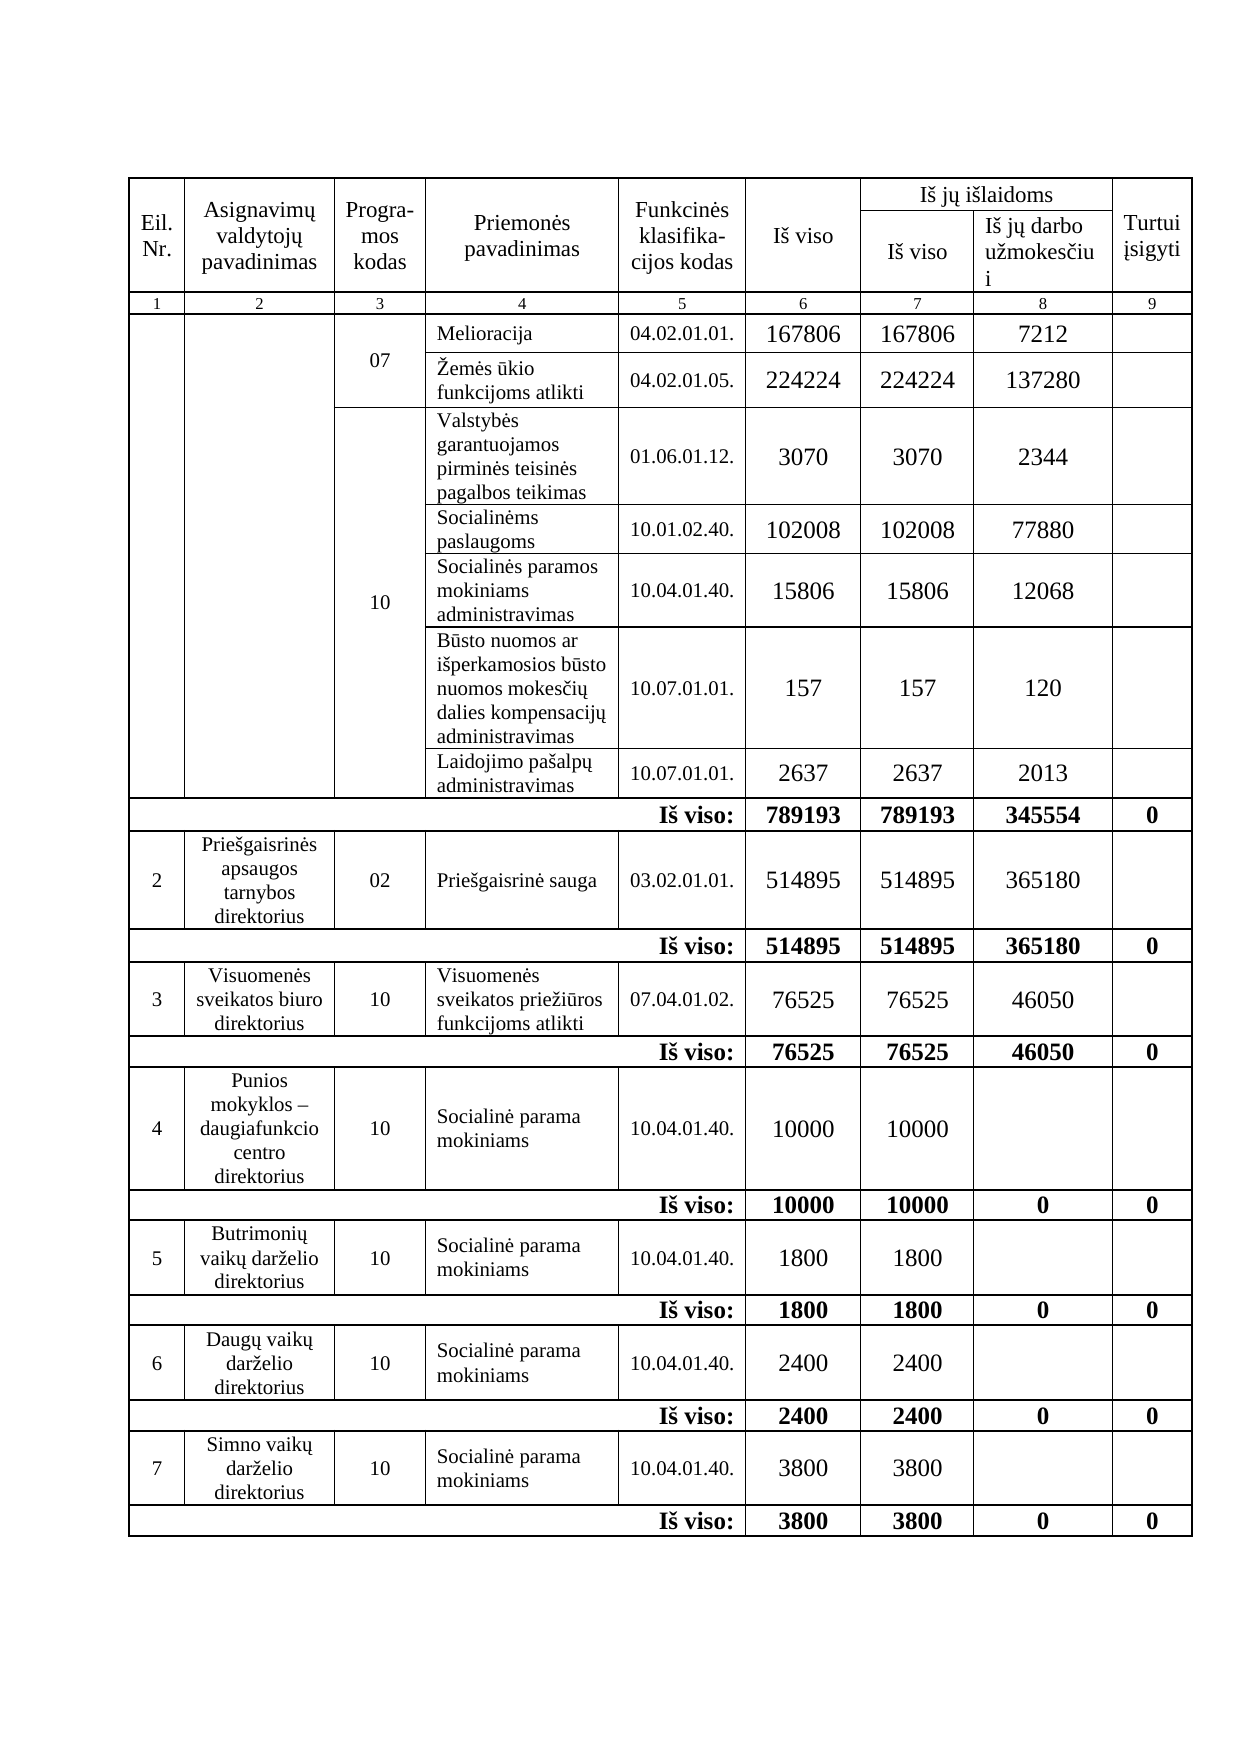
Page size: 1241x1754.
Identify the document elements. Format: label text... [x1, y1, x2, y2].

table_cell [130, 315, 184, 797]
table_header Iš jų išlaidoms [861, 179, 1112, 210]
table_cell 7 [130, 1432, 184, 1504]
table_cell 0 [1113, 1191, 1191, 1219]
table_cell [1113, 749, 1191, 797]
table_cell [974, 1326, 1112, 1399]
table_cell 10 [335, 963, 425, 1035]
table_cell 07.04.01.02. [619, 963, 745, 1035]
table_cell 224224 [861, 353, 973, 407]
table_cell 3800 [861, 1432, 973, 1504]
table_cell 3070 [861, 408, 973, 504]
table_cell Žemės ūkio funkcijoms atlikti [426, 353, 618, 407]
table_cell 6 [130, 1326, 184, 1399]
table_cell 3800 [861, 1506, 973, 1534]
table_cell Priešgaisrinės apsaugos tarnybos direktorius [185, 832, 334, 928]
table_cell Visuomenės sveikatos priežiūros funkcijoms atlikti [426, 963, 618, 1035]
table_cell [185, 315, 334, 797]
table_cell 10.04.01.40. [619, 1221, 745, 1293]
table_cell 2 [185, 293, 334, 313]
table_cell 10 [335, 1221, 425, 1293]
table_cell 2400 [861, 1326, 973, 1399]
table_cell 789193 [861, 799, 973, 830]
table_cell 0 [974, 1506, 1112, 1534]
table_cell Socialinės paramos mokiniams administravimas [426, 554, 618, 626]
table_cell Melioracija [426, 315, 618, 352]
table_cell [1113, 315, 1191, 352]
table_header Asignavimų valdytojų pavadinimas [185, 179, 334, 291]
table_cell 1 [130, 293, 184, 313]
table_cell 514895 [746, 832, 860, 928]
table_cell 07 [335, 315, 425, 407]
table_cell 345554 [974, 799, 1112, 830]
table_cell Iš jų darbo užmokesčiui [974, 211, 1112, 291]
table_cell 03.02.01.01. [619, 832, 745, 928]
table_cell 514895 [861, 832, 973, 928]
table_cell 76525 [861, 1037, 973, 1066]
table_cell 01.06.01.12. [619, 408, 745, 504]
table_cell 102008 [861, 505, 973, 553]
table_cell 2637 [746, 749, 860, 797]
table_cell [1113, 963, 1191, 1035]
table_cell 9 [1113, 293, 1191, 313]
table_cell 2637 [861, 749, 973, 797]
table_cell 2400 [746, 1401, 860, 1429]
table_cell 167806 [746, 315, 860, 352]
table_cell [1113, 1326, 1191, 1399]
table_cell 10 [335, 1326, 425, 1399]
table_cell 0 [1113, 1296, 1191, 1324]
table_cell 46050 [974, 963, 1112, 1035]
table_cell 3800 [746, 1506, 860, 1534]
table_cell [1113, 554, 1191, 626]
table_cell 1800 [746, 1221, 860, 1293]
table_header Priemonės pavadinimas [426, 179, 618, 291]
table_cell Laidojimo pašalpų administravimas [426, 749, 618, 797]
table_cell 137280 [974, 353, 1112, 407]
table_cell 76525 [746, 963, 860, 1035]
table_cell 4 [130, 1068, 184, 1188]
table_header Iš viso [746, 179, 860, 291]
table_cell [1113, 1432, 1191, 1504]
table_cell 2400 [746, 1326, 860, 1399]
table_cell 10000 [861, 1191, 973, 1219]
table_cell 10.07.01.01. [619, 628, 745, 748]
table_cell 514895 [861, 930, 973, 961]
table_cell 3 [335, 293, 425, 313]
table_cell 10.04.01.40. [619, 554, 745, 626]
table_cell Butrimonių vaikų darželio direktorius [185, 1221, 334, 1293]
table_cell Iš viso: [130, 1191, 745, 1219]
table_cell 0 [1113, 1506, 1191, 1534]
table_cell 0 [1113, 799, 1191, 830]
table_cell 10.04.01.40. [619, 1432, 745, 1504]
table_cell 10 [335, 1432, 425, 1504]
table_cell 5 [130, 1221, 184, 1293]
table_cell 3 [130, 963, 184, 1035]
table_cell 10.07.01.01. [619, 749, 745, 797]
table_cell 2400 [861, 1401, 973, 1429]
table_cell [1113, 408, 1191, 504]
table_cell 76525 [861, 963, 973, 1035]
table_cell 10000 [861, 1068, 973, 1188]
table_cell 1800 [861, 1221, 973, 1293]
table_cell Socialinė parama mokiniams [426, 1221, 618, 1293]
table_cell Socialinė parama mokiniams [426, 1326, 618, 1399]
table_cell 120 [974, 628, 1112, 748]
table_cell Socialinė parama mokiniams [426, 1432, 618, 1504]
table_cell 4 [426, 293, 618, 313]
table_cell Iš viso: [130, 930, 745, 961]
table_cell 10.01.02.40. [619, 505, 745, 553]
table_cell [1113, 628, 1191, 748]
table_cell Iš viso [861, 211, 973, 291]
table_cell 77880 [974, 505, 1112, 553]
table_cell 04.02.01.05. [619, 353, 745, 407]
table_cell 1800 [861, 1296, 973, 1324]
table_cell 365180 [974, 832, 1112, 928]
table_cell Iš viso: [130, 799, 745, 830]
table_cell 0 [974, 1191, 1112, 1219]
table_cell 02 [335, 832, 425, 928]
table_cell 3070 [746, 408, 860, 504]
table_cell 167806 [861, 315, 973, 352]
table_cell 12068 [974, 554, 1112, 626]
table_cell 10000 [746, 1191, 860, 1219]
table_header Turtui įsigyti [1113, 179, 1191, 291]
table_cell 04.02.01.01. [619, 315, 745, 352]
table_cell Simno vaikų darželio direktorius [185, 1432, 334, 1504]
table_cell 7212 [974, 315, 1112, 352]
table_cell Visuomenės sveikatos biuro direktorius [185, 963, 334, 1035]
table_cell 0 [1113, 930, 1191, 961]
table_cell [974, 1432, 1112, 1504]
table_cell Socialinė parama mokiniams [426, 1068, 618, 1188]
table_cell Iš viso: [130, 1401, 745, 1429]
table_cell Socialinėms paslaugoms [426, 505, 618, 553]
table_cell 0 [974, 1401, 1112, 1429]
table_cell 3800 [746, 1432, 860, 1504]
table_cell 157 [746, 628, 860, 748]
table_cell 46050 [974, 1037, 1112, 1066]
table_cell 7 [861, 293, 973, 313]
table_cell Priešgaisrinė sauga [426, 832, 618, 928]
table_cell [1113, 1068, 1191, 1188]
table_cell [1113, 1221, 1191, 1293]
table_cell [974, 1221, 1112, 1293]
table_cell 10 [335, 1068, 425, 1188]
table_cell 10.04.01.40. [619, 1068, 745, 1188]
table_cell 15806 [746, 554, 860, 626]
table_cell [1113, 832, 1191, 928]
table_cell Valstybės garantuojamos pirminės teisinės pagalbos teikimas [426, 408, 618, 504]
table_cell [974, 1068, 1112, 1188]
table_cell 0 [974, 1296, 1112, 1324]
table_cell 224224 [746, 353, 860, 407]
table_cell Daugų vaikų darželio direktorius [185, 1326, 334, 1399]
table_header Progra-mos kodas [335, 179, 425, 291]
table_cell 2013 [974, 749, 1112, 797]
table_cell 157 [861, 628, 973, 748]
table_cell 0 [1113, 1401, 1191, 1429]
table_cell [1113, 353, 1191, 407]
table_header Eil. Nr. [130, 179, 184, 291]
table_cell Iš viso: [130, 1037, 745, 1066]
table_cell 10.04.01.40. [619, 1326, 745, 1399]
table_cell 1800 [746, 1296, 860, 1324]
table_cell 8 [974, 293, 1112, 313]
table_cell 5 [619, 293, 745, 313]
table_cell 2 [130, 832, 184, 928]
table_cell Būsto nuomos ar išperkamosios būsto nuomos mokesčių dalies kompensacijų administravimas [426, 628, 618, 748]
table_cell 789193 [746, 799, 860, 830]
table_cell 2344 [974, 408, 1112, 504]
table_cell 365180 [974, 930, 1112, 961]
table_cell 15806 [861, 554, 973, 626]
table_cell 10 [335, 408, 425, 797]
table_cell 0 [1113, 1037, 1191, 1066]
table_cell Punios mokyklos – daugiafunkcio centro direktorius [185, 1068, 334, 1188]
table_cell Iš viso: [130, 1296, 745, 1324]
table_cell 10000 [746, 1068, 860, 1188]
table_cell 102008 [746, 505, 860, 553]
table_cell 76525 [746, 1037, 860, 1066]
table_header Funkcinės klasifika-cijos kodas [619, 179, 745, 291]
table_cell Iš viso: [130, 1506, 745, 1534]
table_cell 6 [746, 293, 860, 313]
table_cell 514895 [746, 930, 860, 961]
table_cell [1113, 505, 1191, 553]
